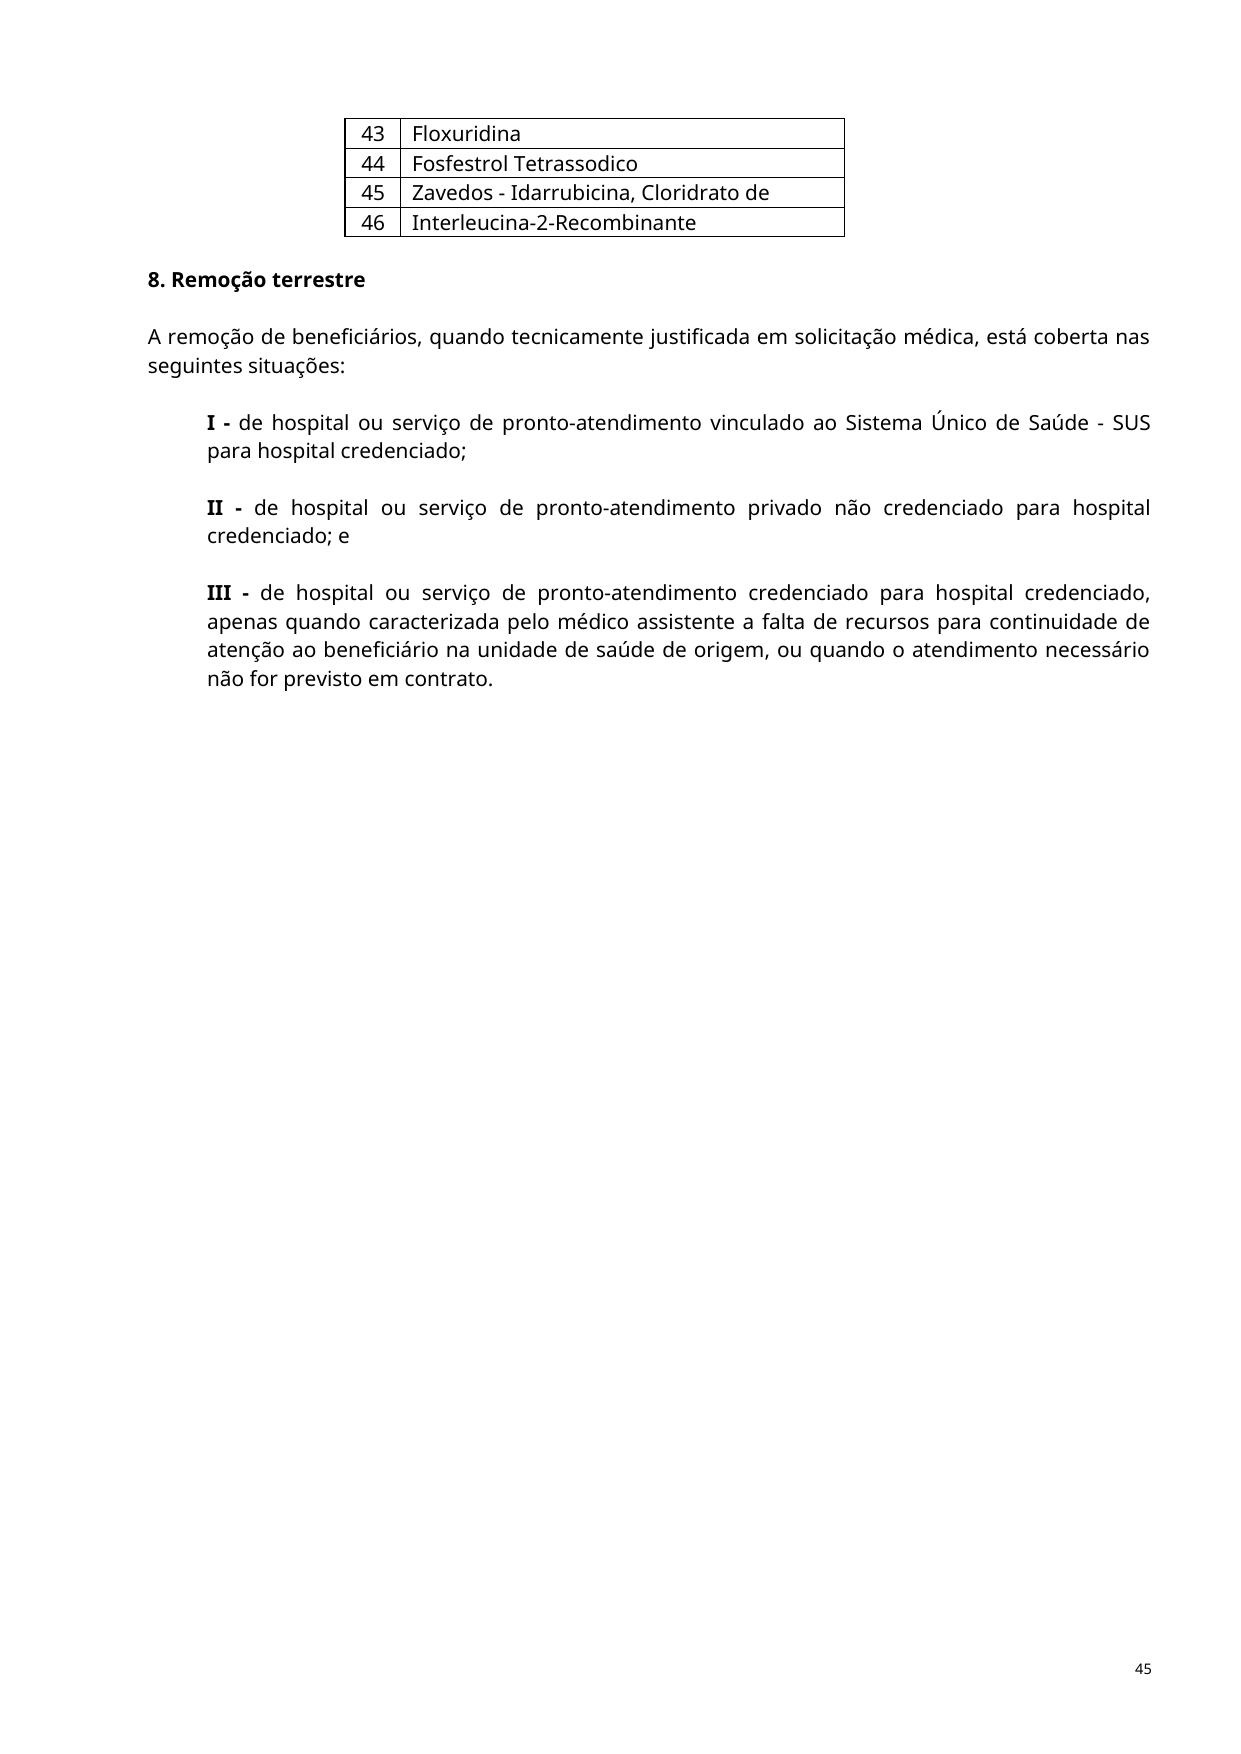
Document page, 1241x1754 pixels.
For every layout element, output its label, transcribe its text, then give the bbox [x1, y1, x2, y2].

text A remoção de beneficiários, quando tecnicamente justificada em solicitação médica, está coberta nas seguintes situações: [148, 322, 1152, 379]
table_cell Fosfestrol Tetrassodico [401, 149, 844, 177]
text III - de hospital ou serviço de pronto-atendimento credenciado para hospital credenciado, apenas quando caracterizada pelo médico assistente a falta de recursos para continuidade de atenção ao beneficiário na unidade de saúde de origem, ou quando o atendimento necessário não for previsto em contrato. [207, 578, 1152, 692]
text II - de hospital ou serviço de pronto-atendimento privado não credenciado para hospital credenciado; e [207, 493, 1152, 550]
table_cell 43 [346, 119, 400, 148]
text 8. Remoção terrestre [148, 266, 1152, 294]
table_cell 44 [346, 149, 400, 177]
table_cell 46 [346, 208, 400, 236]
text I - de hospital ou serviço de pronto-atendimento vinculado ao Sistema Único de Saúde - SUS para hospital credenciado; [207, 408, 1152, 464]
table_cell Interleucina-2-Recombinante [401, 208, 844, 236]
table_cell Zavedos - Idarrubicina, Cloridrato de [401, 178, 844, 207]
table_cell Floxuridina [401, 119, 844, 148]
table_cell 45 [346, 178, 400, 207]
